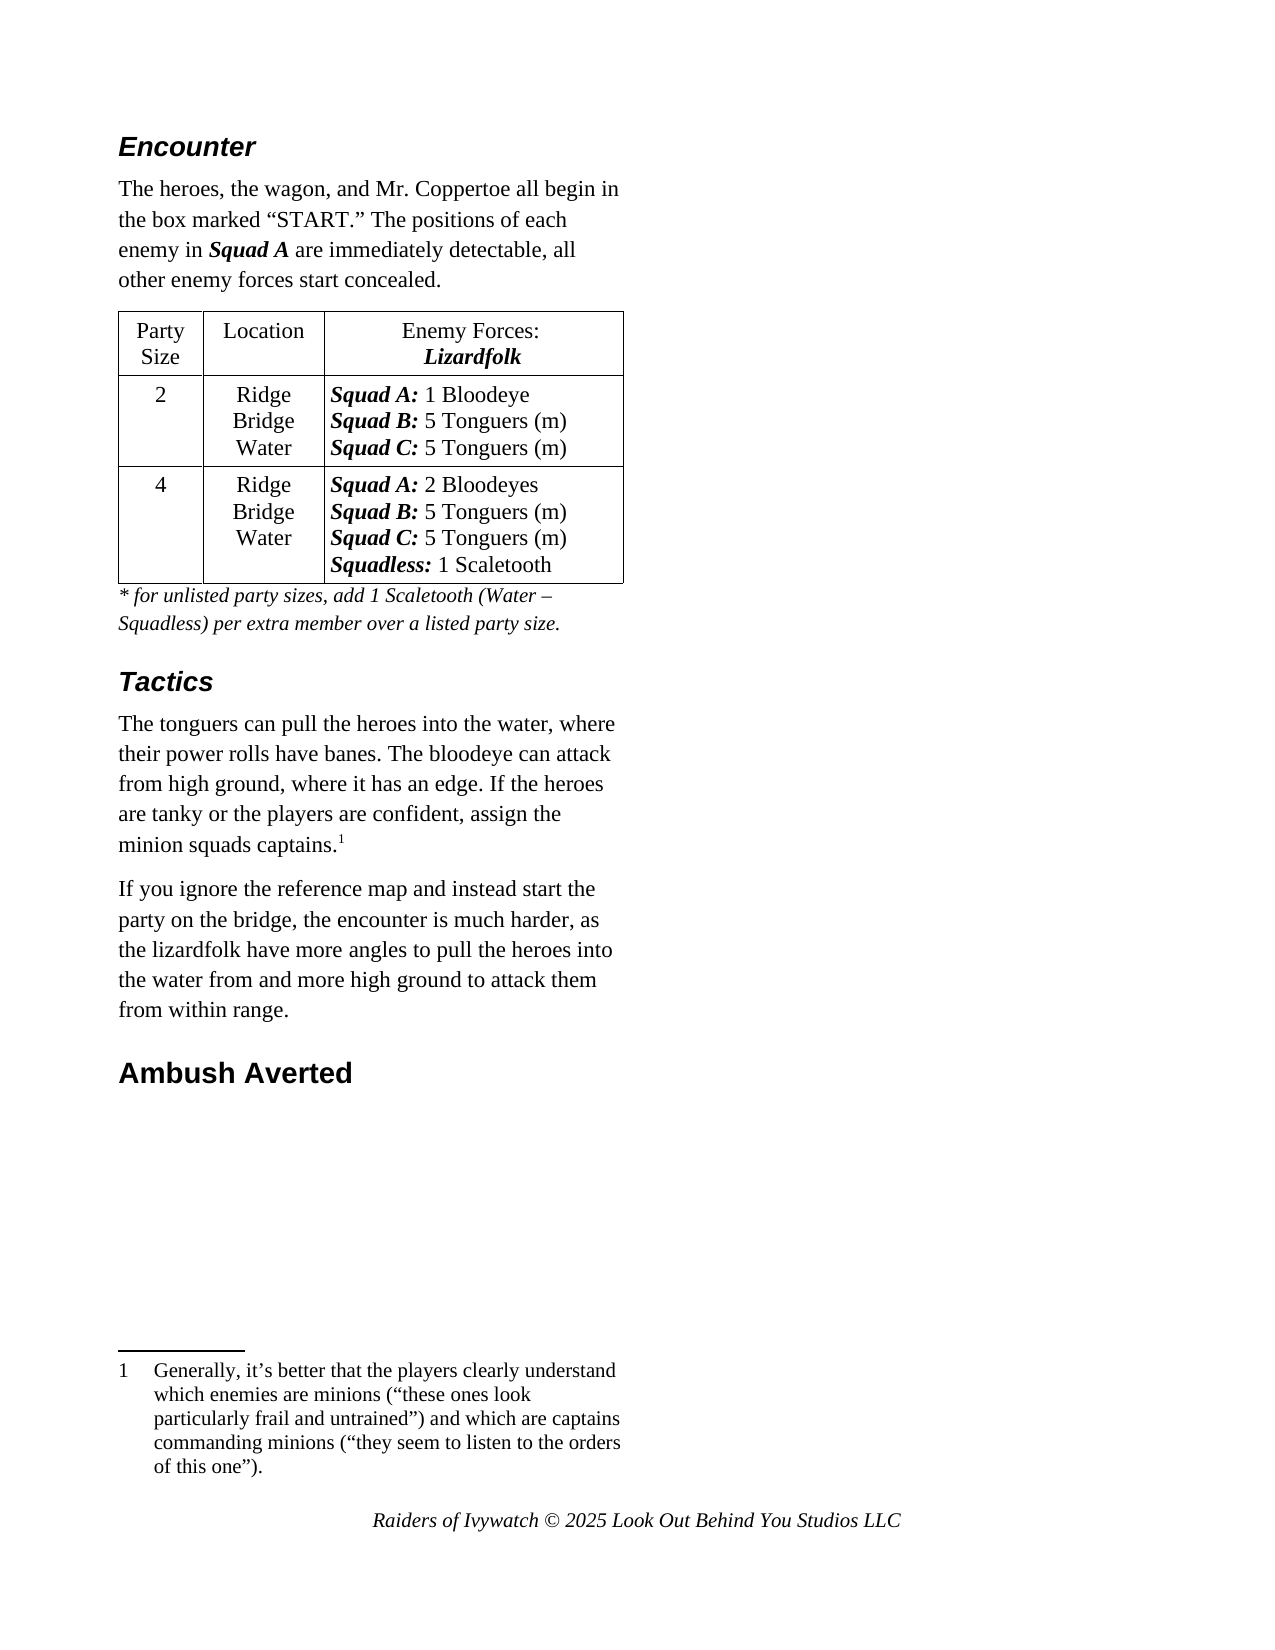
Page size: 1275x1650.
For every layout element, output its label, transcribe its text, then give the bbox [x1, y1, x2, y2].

table_header Enemy Forces: Lizardfolk [325, 312, 623, 375]
text The tonguers can pull the heroes into the water, where their power rolls have banes. The bloodeye can attack from high ground, where it has an edge. If the heroes are tanky or the players are confident, assign the minion squads captains. [118, 710, 622, 857]
table_cell 4 [119, 467, 202, 583]
table_header Party Size [119, 312, 202, 375]
subtitle Encounter [118, 131, 622, 163]
table_cell Squad A: 2 Bloodeyes Squad B: 5 Tonguers (m) Squad C: 5 Tonguers (m) Squadless: 1 Scaletooth [325, 467, 623, 583]
table_header Location [204, 312, 324, 375]
subtitle Tactics [118, 665, 622, 697]
table_cell Squad A: 1 Bloodeye Squad B: 5 Tonguers (m) Squad C: 5 Tonguers (m) [325, 376, 623, 466]
table_cell Ridge Bridge Water [204, 376, 324, 466]
text Generally, it’s better that the players clearly understand which enemies are minions (“these ones look particularly frail and untrained”) and which are captains commanding minions (“they seem to listen to the orders of this one”). [118, 1357, 622, 1478]
subtitle Ambush Averted [118, 1056, 622, 1089]
table_cell Ridge Bridge Water [204, 467, 324, 583]
text If you ignore the reference map and instead start the party on the bridge, the encounter is much harder, as the lizardfolk have more angles to pull the heroes into the water from and more high ground to attack them from within range. [118, 876, 622, 1023]
table_cell 2 [119, 376, 202, 466]
text The heroes, the wagon, and Mr. Coppertoe all begin in the box marked “START.” The positions of each enemy in Squad A are immediately detectable, all other enemy forces start concealed. [118, 175, 622, 292]
text * for unlisted party sizes, add 1 Scaletooth (Water – Squadless) per extra member over a listed party size. [118, 584, 622, 634]
